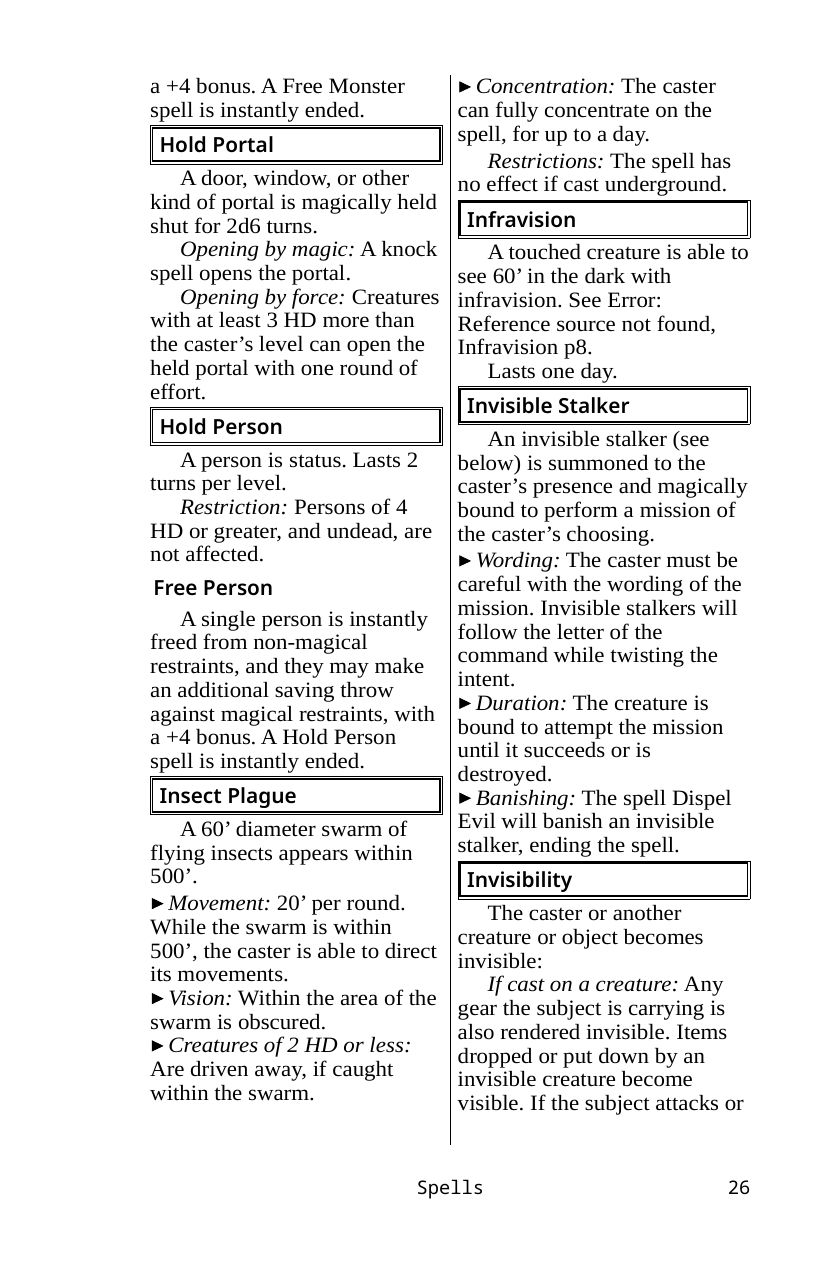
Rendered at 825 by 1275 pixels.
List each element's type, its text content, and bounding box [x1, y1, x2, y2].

list Vision: Within the area of the swarm is obscured. [150, 987, 442, 1034]
subtitle Invisible Stalker [461, 390, 747, 421]
text A 60’ diameter swarm of flying insects appears within 500’. [150, 818, 442, 889]
text Restriction: Persons of 4 HD or greater, and undead, are not affected. [150, 496, 442, 567]
list Duration: The creature is bound to attempt the mission until it succeeds or is destroyed. [457, 691, 750, 786]
list Banishing: The spell Dispel Evil will banish an invisible stalker, ending the spell. [457, 786, 750, 857]
text A door, window, or other kind of portal is magically held shut for 2d6 turns. [150, 167, 442, 238]
subtitle Infravision [461, 203, 747, 235]
text Lasts one day. [457, 359, 750, 383]
list Wording: The caster must be careful with the wording of the mission. Invisible stalkers will follow the letter of the command while twisting the intent. [457, 549, 750, 691]
text Opening by magic: A knock spell opens the portal. [150, 238, 442, 285]
text a +4 bonus. A Free Monster spell is instantly ended. [150, 75, 442, 122]
text Restrictions: The spell has no effect if cast underground. [457, 149, 750, 197]
subtitle Invisibility [461, 864, 747, 895]
list Movement: 20’ per round. While the swarm is within 500’, the caster is able to direct its movements. [150, 892, 442, 987]
text An invisible stalker (see below) is summoned to the caster’s presence and magically bound to perform a mission of the caster’s choosing. [457, 427, 750, 546]
text If cast on a creature: Any gear the subject is carrying is also rendered invisible. Items dropped or put down by an invisible creature become visible. If the subject attacks or [457, 973, 750, 1115]
text Opening by force: Creatures with at least 3 HD more than the caster’s level can open the held portal with one round of effort. [150, 285, 442, 404]
list Creatures of 2 HD or less: Are driven away, if caught within the swarm. [150, 1034, 442, 1105]
text The caster or another creature or object becomes invisible: [457, 902, 750, 973]
subtitle Free Person [150, 570, 442, 604]
text A touched creature is able to see 60’ in the dark with infravision. See Error: Reference source not found, Infravision p8. [457, 241, 750, 359]
list Concentration: The caster can fully concentrate on the spell, for up to a day. [457, 75, 750, 146]
text A person is status. Lasts 2 turns per level. [150, 448, 442, 496]
text A single person is instantly freed from non-magical restraints, and they may make an additional saving throw against magical restraints, with a +4 bonus. A Hold Person spell is instantly ended. [150, 607, 442, 773]
